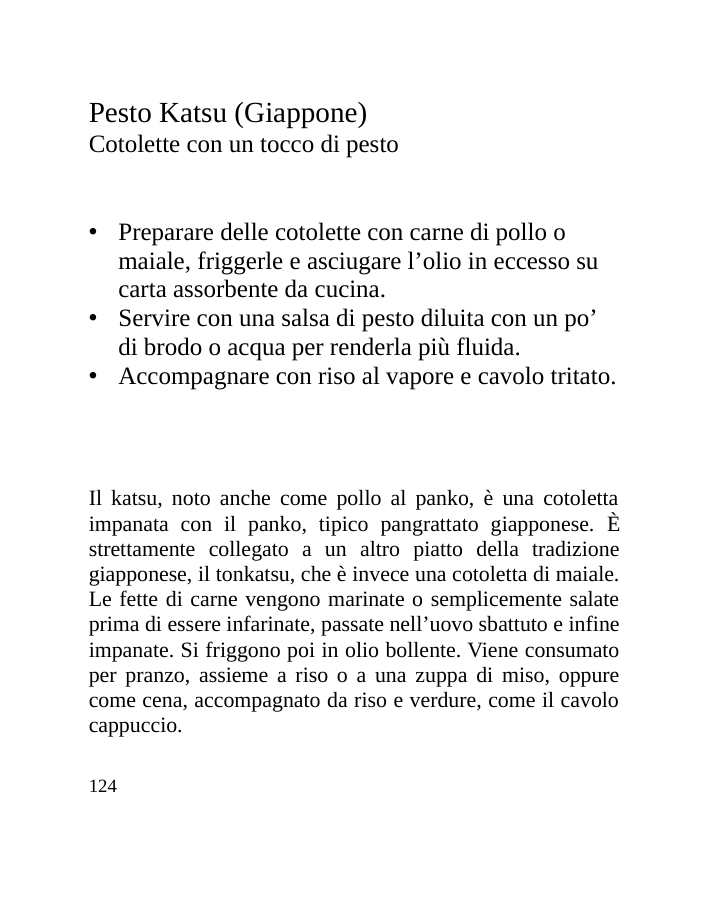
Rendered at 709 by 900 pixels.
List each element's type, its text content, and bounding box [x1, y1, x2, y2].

text Il katsu, noto anche come pollo al panko, è una cotoletta impanata con il panko, tipico pangrattato giapponese. è strettamente collegato a un altro piatto della tradizione giapponese, il tonkatsu, che è invece una cotoletta di maiale. Le fette di carne vengono marinate o semplicemente salate prima di essere infarinate, passate nell’uovo sbattuto e infine impanate. Si friggono poi in olio bollente. Viene consumato per pranzo, assieme a riso o a una zuppa di miso, oppure come cena, accompagnato da riso e verdure, come il cavolo cappuccio. [88, 485, 620, 737]
text Pesto Katsu (Giappone) [88, 96, 620, 129]
list Preparare delle cotolette con carne di pollo o maiale, friggerle e asciugare l’olio in eccesso su carta assorbente da cucina. [88, 217, 620, 303]
text Cotolette con un tocco di pesto [88, 129, 620, 158]
list Accompagnare con riso al vapore e cavolo tritato. [88, 361, 620, 389]
list Servire con una salsa di pesto diluita con un po’ di brodo o acqua per renderla più fluida. [88, 303, 620, 361]
